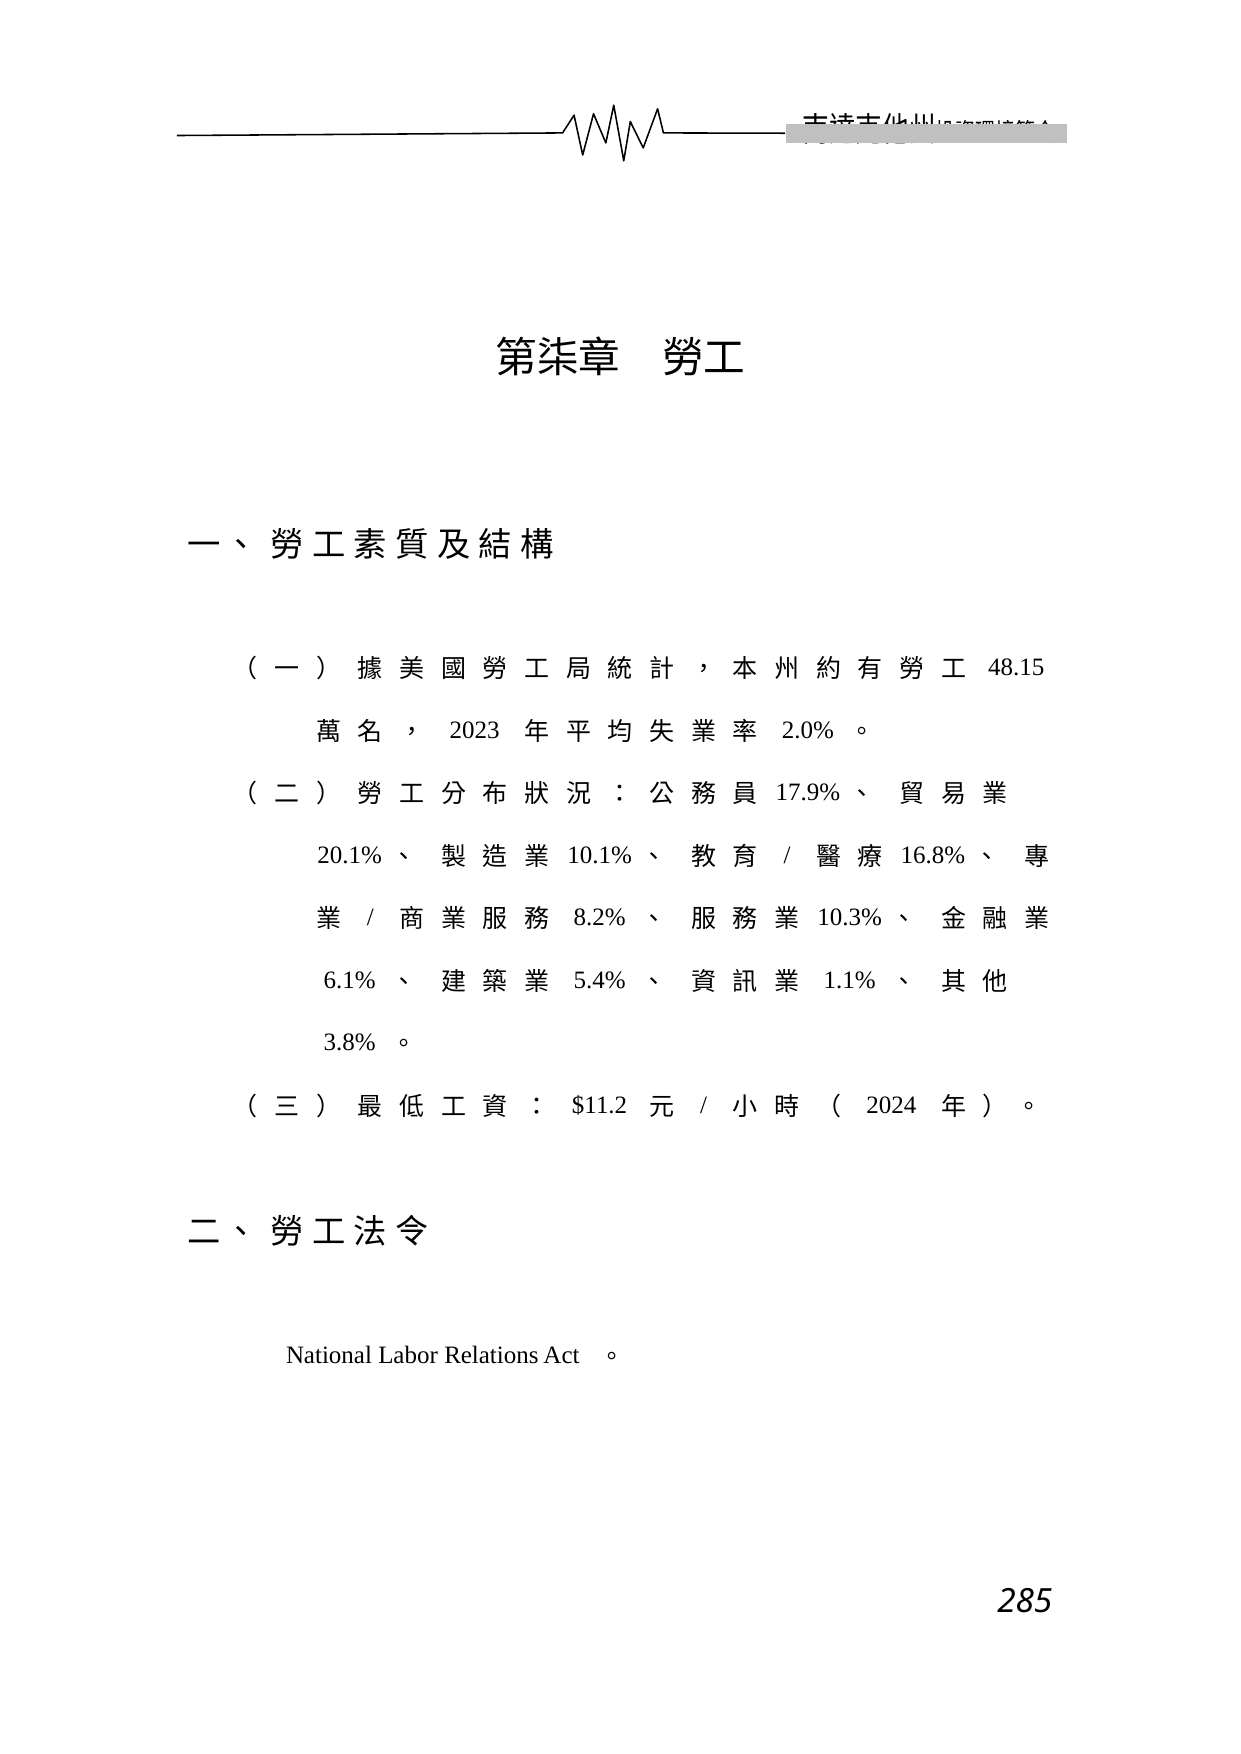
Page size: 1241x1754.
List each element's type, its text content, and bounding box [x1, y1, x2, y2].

text （一）據美國勞工局統計，本州約有勞工48.15萬名，2023年平均失業率2.0%。 [207, 625, 1058, 750]
text 一、勞工素質及結構 [183, 500, 1058, 563]
text （三）最低工資：$11.2元/小時（2024年）。 [207, 1063, 1058, 1125]
text 二、勞工法令 [183, 1188, 1058, 1250]
text 第柒章 勞工 [183, 313, 1058, 375]
text （二）勞工分布狀況：公務員17.9%、貿易業20.1%、製造業10.1%、教育/醫療16.8%、專業/商業服務8.2%、服務業10.3%、金融業6.1%、建築業5.4%、資訊業1.1%、其他3.8%。 [207, 750, 1058, 1063]
text National Labor Relations Act。 [183, 1313, 1058, 1375]
